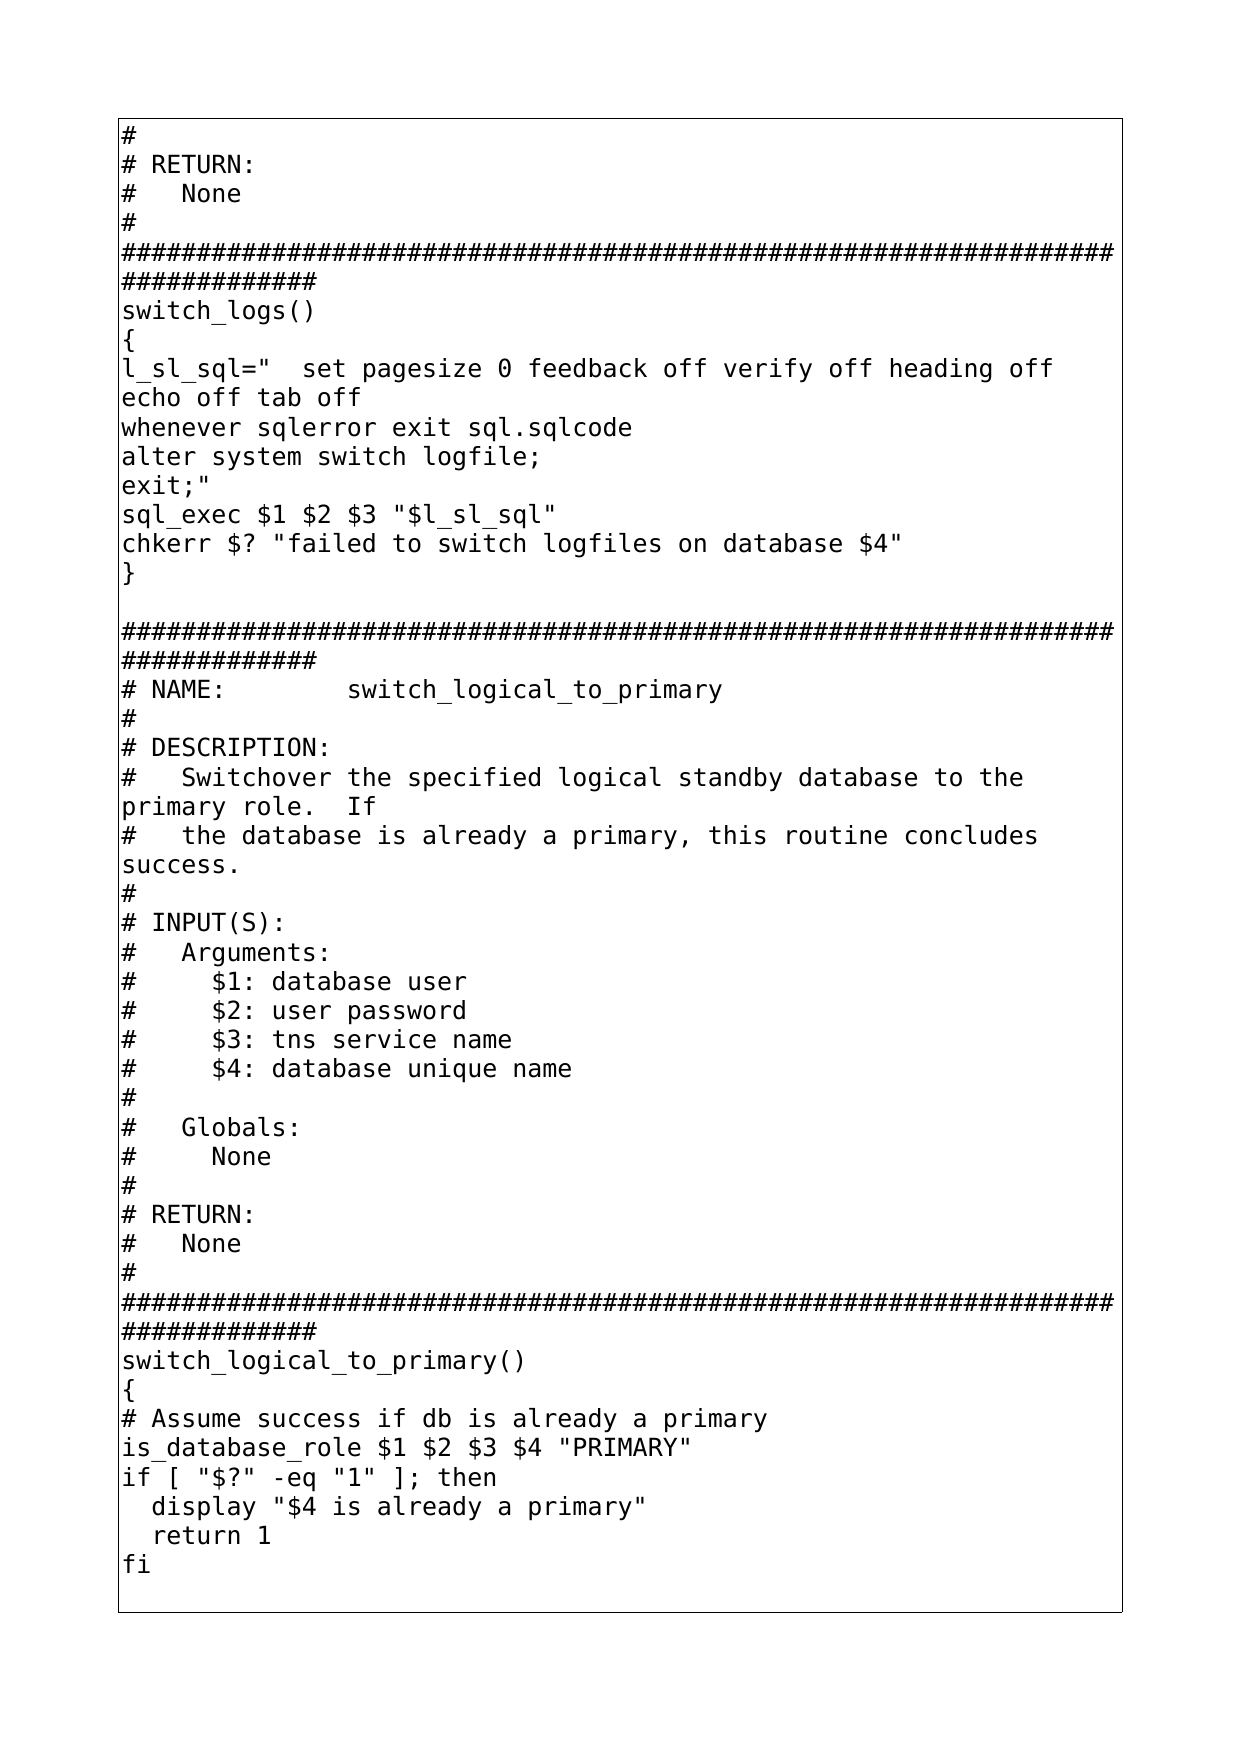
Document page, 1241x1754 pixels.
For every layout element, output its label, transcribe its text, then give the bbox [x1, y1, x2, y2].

table_header # # RETURN: # None # ############################################################################### switch_logs() { l_sl_sql=" set pagesize 0 feedback off verify off heading off echo off tab off whenever sqlerror exit sql.sqlcode alter system switch logfile; exit;" sql_exec $1 $2 $3 "$l_sl_sql" chkerr $? "failed to switch logfiles on database $4" } ############################################################################### # NAME: switch_logical_to_primary # # DESCRIPTION: # Switchover the specified logical standby database to the primary role. If # the database is already a primary, this routine concludes success. # # INPUT(S): # Arguments: # $1: database user # $2: user password # $3: tns service name # $4: database unique name # # Globals: # None # # RETURN: # None # ############################################################################### switch_logical_to_primary() { # Assume success if db is already a primary is_database_role $1 $2 $3 $4 "PRIMARY" if [ "$?" -eq "1" ]; then display "$4 is already a primary" return 1 fi [119, 119, 1122, 1612]
